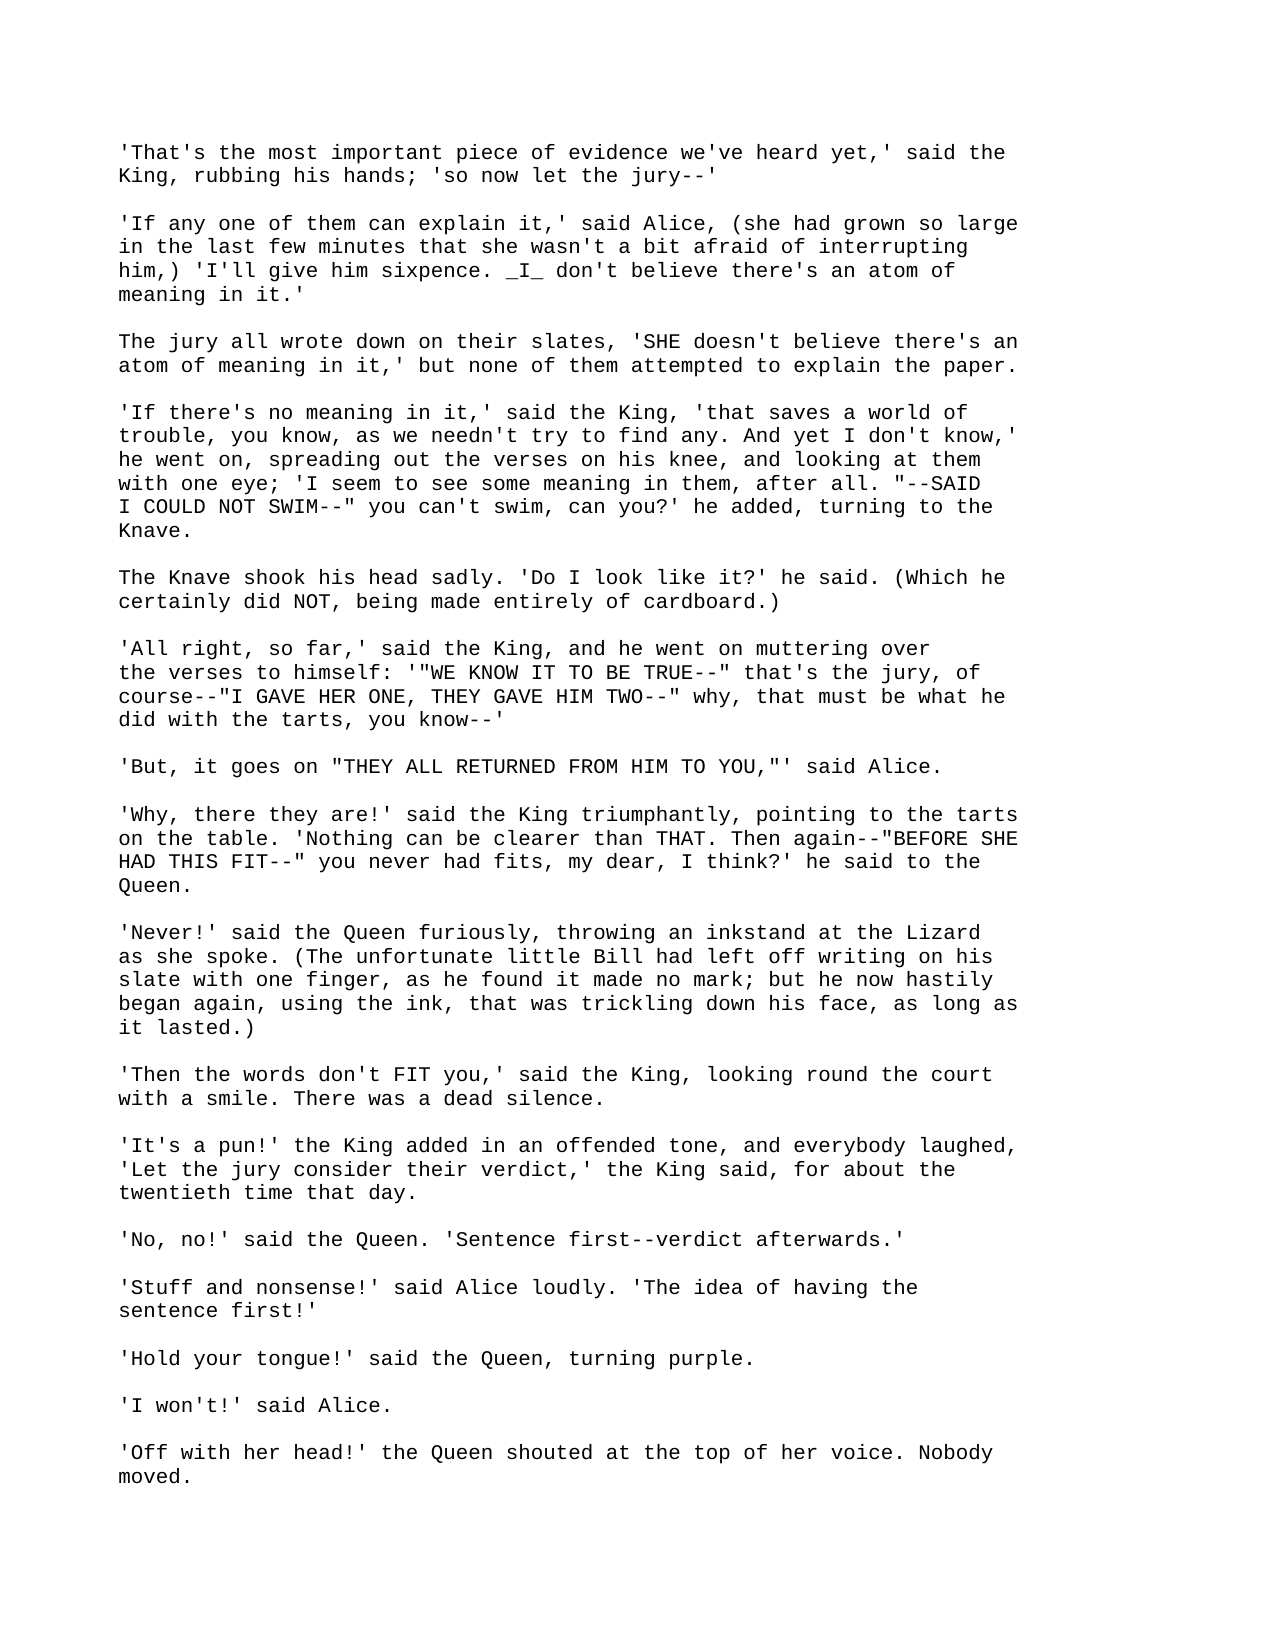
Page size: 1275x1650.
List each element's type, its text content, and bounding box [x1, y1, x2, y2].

text on the table. 'Nothing can be clearer than THAT. Then again--"BEFORE SHE [118, 827, 1157, 851]
text 'Off with her head!' the Queen shouted at the top of her voice. Nobody [118, 1442, 1157, 1466]
text the verses to himself: '"WE KNOW IT TO BE TRUE--" that's the jury, of [118, 662, 1157, 686]
text meaning in it.' [118, 284, 1157, 307]
text it lasted.) [118, 1017, 1157, 1040]
text him,) 'I'll give him sixpence. _I_ don't believe there's an atom of [118, 260, 1157, 284]
text atom of meaning in it,' but none of them attempted to explain the paper. [118, 354, 1157, 378]
text 'I won't!' said Alice. [118, 1395, 1157, 1419]
text 'If there's no meaning in it,' said the King, 'that saves a world of [118, 402, 1157, 426]
text with a smile. There was a dead silence. [118, 1088, 1157, 1111]
text I COULD NOT SWIM--" you can't swim, can you?' he added, turning to the [118, 496, 1157, 520]
text King, rubbing his hands; 'so now let the jury--' [118, 165, 1157, 189]
text The jury all wrote down on their slates, 'SHE doesn't believe there's an [118, 331, 1157, 354]
text moved. [118, 1466, 1157, 1489]
text with one eye; 'I seem to see some meaning in them, after all. "--SAID [118, 473, 1157, 496]
text 'Then the words don't FIT you,' said the King, looking round the court [118, 1064, 1157, 1088]
text HAD THIS FIT--" you never had fits, my dear, I think?' he said to the [118, 851, 1157, 875]
text began again, using the ink, that was trickling down his face, as long as [118, 993, 1157, 1017]
text 'Never!' said the Queen furiously, throwing an inkstand at the Lizard [118, 922, 1157, 946]
text Queen. [118, 875, 1157, 898]
text certainly did NOT, being made entirely of cardboard.) [118, 591, 1157, 615]
text 'Hold your tongue!' said the Queen, turning purple. [118, 1348, 1157, 1371]
text Knave. [118, 520, 1157, 544]
text 'Let the jury consider their verdict,' the King said, for about the [118, 1158, 1157, 1182]
text 'All right, so far,' said the King, and he went on muttering over [118, 638, 1157, 662]
text in the last few minutes that she wasn't a bit afraid of interrupting [118, 236, 1157, 260]
text 'It's a pun!' the King added in an offended tone, and everybody laughed, [118, 1135, 1157, 1158]
text slate with one finger, as he found it made no mark; but he now hastily [118, 969, 1157, 993]
text 'No, no!' said the Queen. 'Sentence first--verdict afterwards.' [118, 1229, 1157, 1253]
text 'Stuff and nonsense!' said Alice loudly. 'The idea of having the [118, 1277, 1157, 1300]
text 'Why, there they are!' said the King triumphantly, pointing to the tarts [118, 804, 1157, 827]
text sentence first!' [118, 1300, 1157, 1324]
text 'But, it goes on "THEY ALL RETURNED FROM HIM TO YOU,"' said Alice. [118, 757, 1157, 780]
text trouble, you know, as we needn't try to find any. And yet I don't know,' [118, 426, 1157, 449]
text 'That's the most important piece of evidence we've heard yet,' said the [118, 142, 1157, 165]
text as she spoke. (The unfortunate little Bill had left off writing on his [118, 946, 1157, 969]
text did with the tarts, you know--' [118, 709, 1157, 733]
text course--"I GAVE HER ONE, THEY GAVE HIM TWO--" why, that must be what he [118, 686, 1157, 709]
text twentieth time that day. [118, 1182, 1157, 1206]
text The Knave shook his head sadly. 'Do I look like it?' he said. (Which he [118, 567, 1157, 591]
text he went on, spreading out the verses on his knee, and looking at them [118, 449, 1157, 473]
text 'If any one of them can explain it,' said Alice, (she had grown so large [118, 213, 1157, 236]
